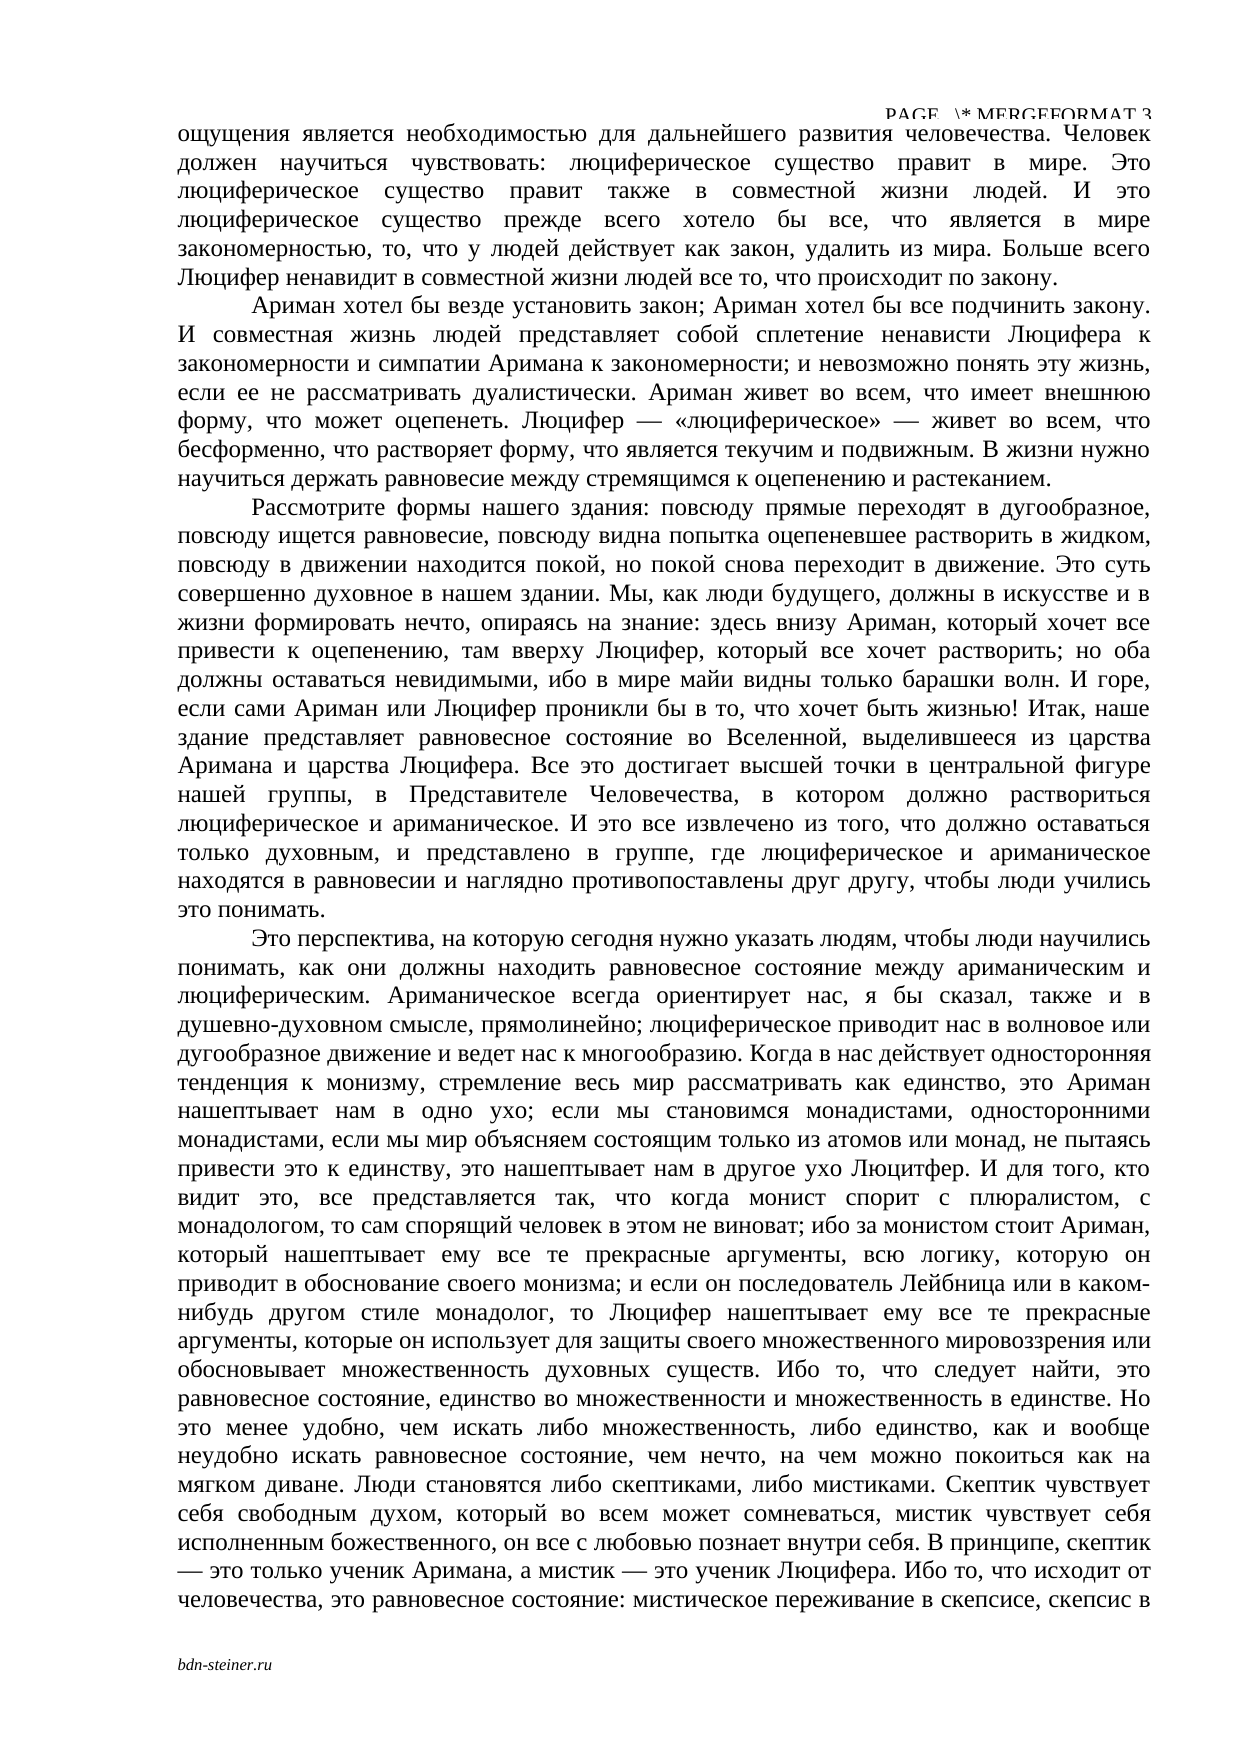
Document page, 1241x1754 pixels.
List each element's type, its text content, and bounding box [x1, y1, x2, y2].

text ощущения является необходимостью для дальнейшего развития человечества. Человек должен научиться чувствовать: люциферическое существо правит в мире. Это люциферическое существо правит также в совместной жизни людей. И это люциферическое существо прежде всего хотело бы все, что является в мире закономерностью, то, что у людей действует как закон, удалить из мира. Больше всего Люцифер ненавидит в совместной жизни людей все то, что происходит по закону. [177, 118, 1152, 291]
text Рассмотрите формы нашего здания: повсюду прямые переходят в дугообразное, повсюду ищется равновесие, повсюду видна попытка оцепеневшее растворить в жидком, повсюду в движении находится покой, но покой снова переходит в движение. Это суть совершенно духовное в нашем здании. Мы, как люди будущего, должны в искусстве и в жизни формировать нечто, опираясь на знание: здесь внизу Ариман, который хочет все привести к оцепенению, там вверху Люцифер, который все хочет растворить; но оба должны оставаться невидимыми, ибо в мире майи видны только барашки волн. И горе, если сами Ариман или Люцифер проникли бы в то, что хочет быть жизнью! Итак, наше здание представляет равновесное состояние во Вселенной, выделившееся из царства Аримана и царства Люцифера. Все это достигает высшей точки в центральной фигуре нашей группы, в Представителе Человечества, в котором должно раствориться люциферическое и ариманическое. И это все извлечено из того, что должно оставаться только духовным, и представлено в группе, где люциферическое и ариманическое находятся в равновесии и наглядно противопоставлены друг другу, чтобы люди учились это понимать. [177, 492, 1152, 923]
text Ариман хотел бы везде установить закон; Ариман хотел бы все подчинить закону. И совместная жизнь людей представляет собой сплетение ненависти Люцифера к закономерности и симпатии Аримана к закономерности; и невозможно понять эту жизнь, если ее не рассматривать дуалистически. Ариман живет во всем, что имеет внешнюю форму, что может оцепенеть. Люцифер — «люциферическое» — живет во всем, что бесформенно, что растворяет форму, что является текучим и подвижным. В жизни нужно научиться держать равновесие между стремящимся к оцепенению и растеканием. [177, 291, 1152, 492]
text Это перспектива, на которую сегодня нужно указать людям, чтобы люди научились понимать, как они должны находить равновесное состояние между ариманическим и люциферическим. Ариманическое всегда ориентирует нас, я бы сказал, также и в душевно-духовном смысле, прямолинейно; люциферическое приводит нас в волновое или дугообразное движение и ведет нас к многообразию. Когда в нас действует односторонняя тенденция к монизму, стремление весь мир рассматривать как единство, это Ариман нашептывает нам в одно ухо; если мы становимся монадистами, односторонними монадистами, если мы мир объясняем состоящим только из атомов или монад, не пытаясь привести это к единству, это нашептывает нам в другое ухо Люцитфер. И для того, кто видит это, все представляется так, что когда монист спорит с плюралистом, с монадологом, то сам спорящий человек в этом не виноват; ибо за монистом стоит Ариман, который нашептывает ему все те прекрасные аргументы, всю логику, которую он приводит в обоснование своего монизма; и если он последователь Лейбница или в каком-нибудь другом стиле монадолог, то Люцифер нашептывает ему все те прекрасные аргументы, которые он использует для защиты своего множественного мировоззрения или обосновывает множественность духовных существ. Ибо то, что следует найти, это равновесное состояние, единство во множественности и множественность в единстве. Но это менее удобно, чем искать либо множественность, либо единство, как и вообще неудобно искать равновесное состояние, чем нечто, на чем можно покоиться как на мягком диване. Люди становятся либо скептиками, либо мистиками. Скептик чувствует себя свободным духом, который во всем может сомневаться, мистик чувствует себя исполненным божественного, он все с любовью познает внутри себя. В принципе, скептик — это только ученик Аримана, а мистик — это ученик Люцифера. Ибо то, что исходит от человечества, это равновесное состояние: мистическое переживание в скепсисе, скепсис в [177, 923, 1152, 1613]
